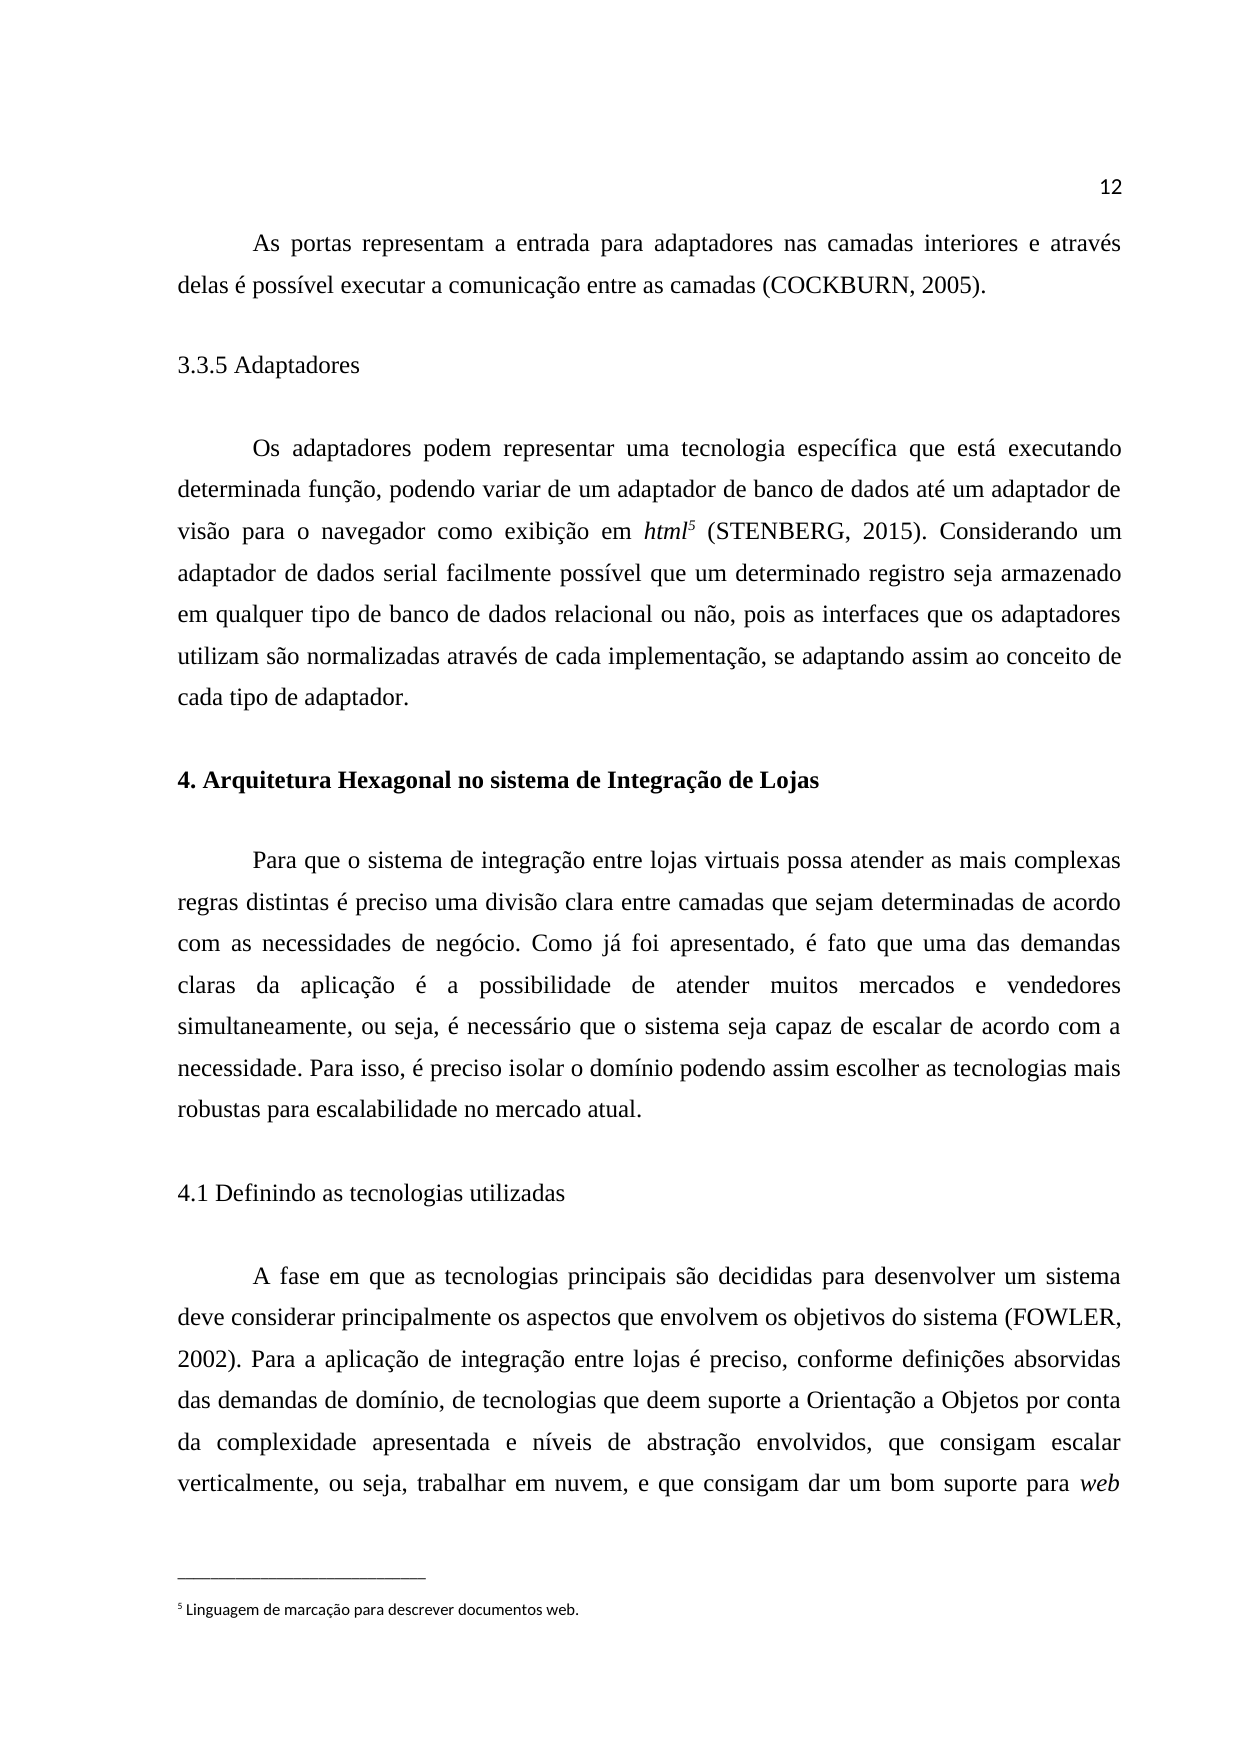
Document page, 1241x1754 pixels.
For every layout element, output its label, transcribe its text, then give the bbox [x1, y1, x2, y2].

text As portas representam a entrada para adaptadores nas camadas interiores e através delas é possível executar a comunicação entre as camadas (COCKBURN, 2005). [177, 229, 1122, 299]
text 3.3.5 Adaptadores [177, 351, 1122, 378]
text 4.1 Definindo as tecnologias utilizadas [177, 1179, 1122, 1206]
text 4. Arquitetura Hexagonal no sistema de Integração de Lojas [177, 766, 1122, 794]
text Os adaptadores podem representar uma tecnologia específica que está executando determinada função, podendo variar de um adaptador de banco de dados até um adaptador de visão para o navegador como exibição em html5 (STENBERG, 2015). Considerando um adaptador de dados serial facilmente possível que um determinado registro seja armazenado em qualquer tipo de banco de dados relacional ou não, pois as interfaces que os adaptadores utilizam são normalizadas através de cada implementação, se adaptando assim ao conceito de cada tipo de adaptador. [177, 434, 1122, 711]
text A fase em que as tecnologias principais são decididas para desenvolver um sistema deve considerar principalmente os aspectos que envolvem os objetivos do sistema (FOWLER, 2002). Para a aplicação de integração entre lojas é preciso, conforme definições absorvidas das demandas de domínio, de tecnologias que deem suporte a Orientação a Objetos por conta da complexidade apresentada e níveis de abstração envolvidos, que consigam escalar verticalmente, ou seja, trabalhar em nuvem, e que consigam dar um bom suporte para web [177, 1262, 1122, 1497]
text Para que o sistema de integração entre lojas virtuais possa atender as mais complexas regras distintas é preciso uma divisão clara entre camadas que sejam determinadas de acordo com as necessidades de negócio. Como já foi apresentado, é fato que uma das demandas claras da aplicação é a possibilidade de atender muitos mercados e vendedores simultaneamente, ou seja, é necessário que o sistema seja capaz de escalar de acordo com a necessidade. Para isso, é preciso isolar o domínio podendo assim escolher as tecnologias mais robustas para escalabilidade no mercado atual. [177, 846, 1122, 1123]
